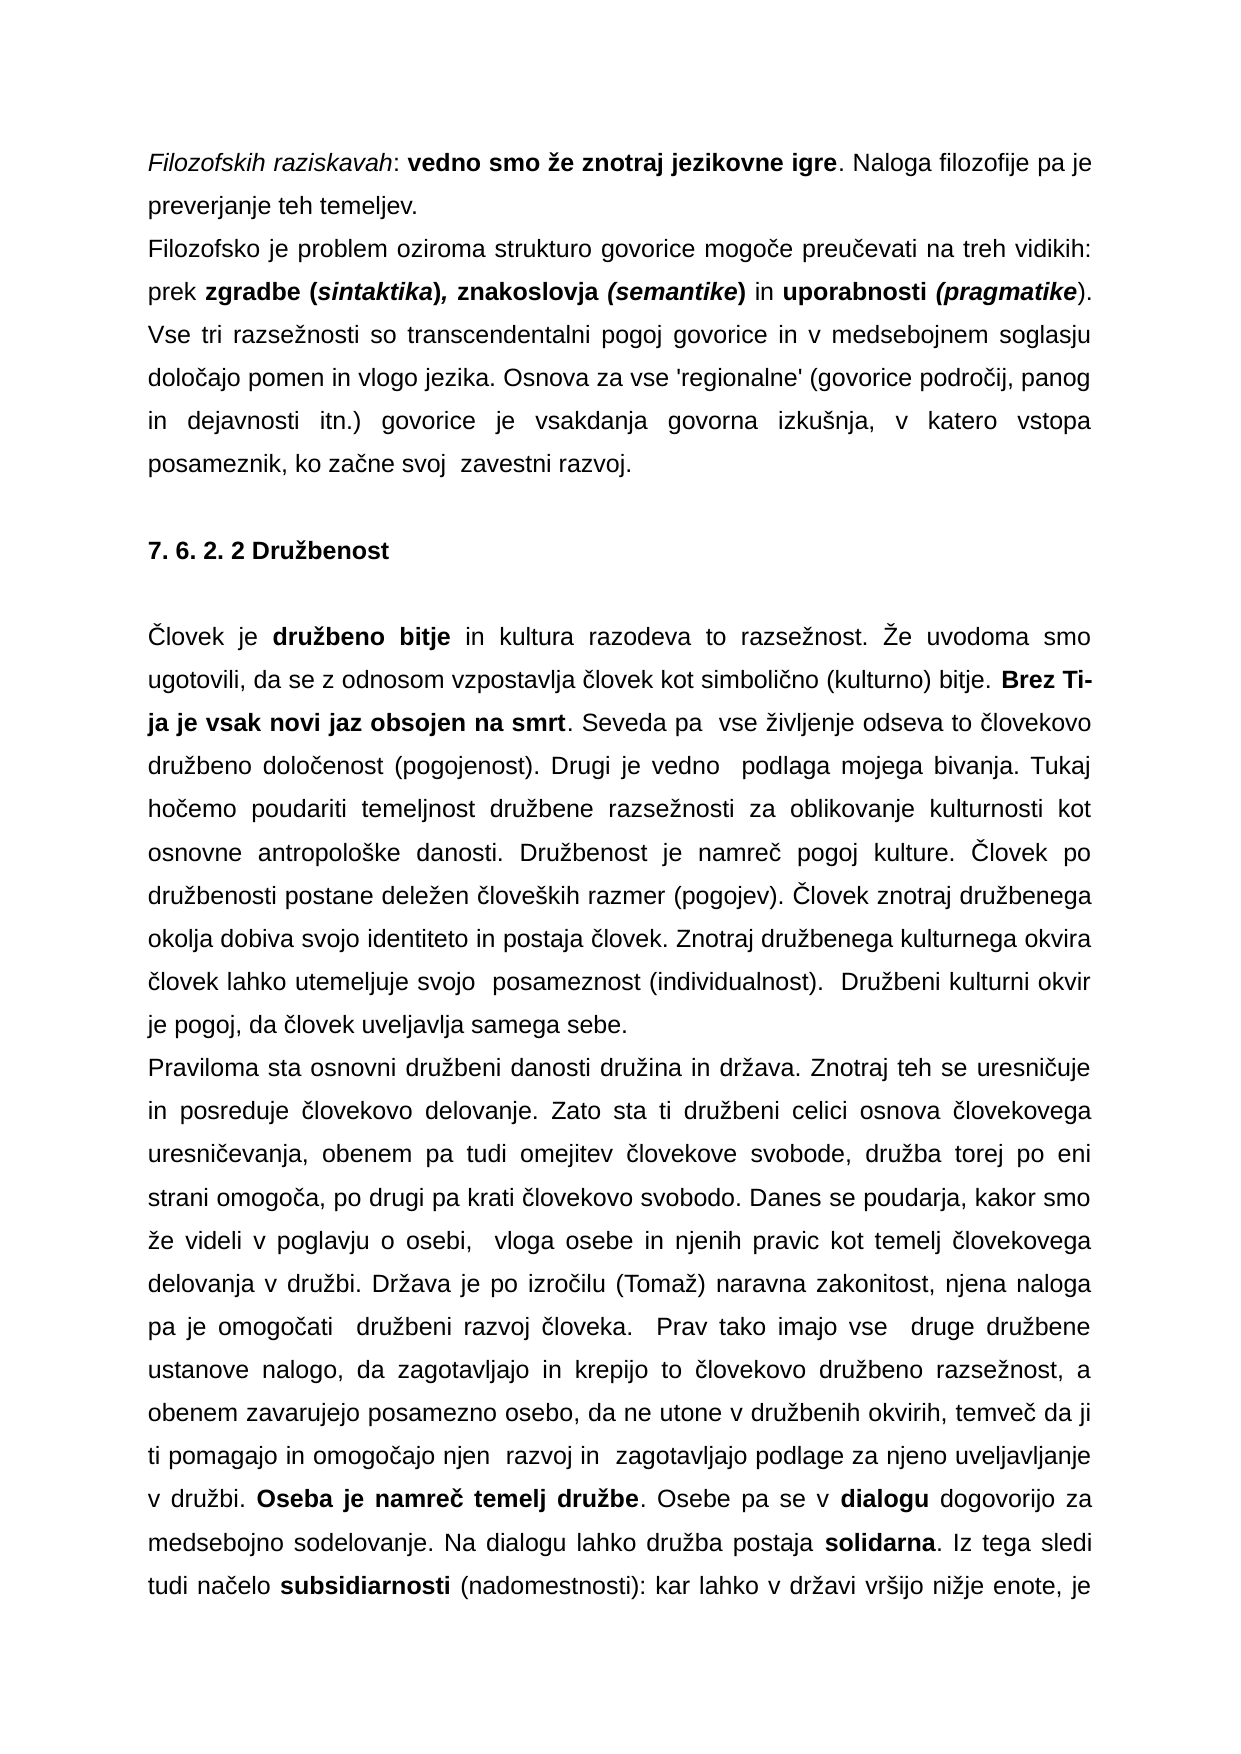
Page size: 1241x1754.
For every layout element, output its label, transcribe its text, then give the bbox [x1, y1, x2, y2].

text Praviloma sta osnovni družbeni danosti družina in država. Znotraj teh se uresničuje in posreduje človekovo delovanje. Zato sta ti družbeni celici osnova človekovega uresničevanja, obenem pa tudi omejitev človekove svobode, družba torej po eni strani omogoča, po drugi pa krati človekovo svobodo. Danes se poudarja, kakor smo že videli v poglavju o osebi, vloga osebe in njenih pravic kot temelj človekovega delovanja v družbi. Država je po izročilu (Tomaž) naravna zakonitost, njena naloga pa je omogočati družbeni razvoj človeka. Prav tako imajo vse druge družbene ustanove nalogo, da zagotavljajo in krepijo to človekovo družbeno razsežnost, a obenem zavarujejo posamezno osebo, da ne utone v družbenih okvirih, temveč da ji ti pomagajo in omogočajo njen razvoj in zagotavljajo podlage za njeno uveljavljanje v družbi. Oseba je namreč temelj družbe. Osebe pa se v dialogu dogovorijo za medsebojno sodelovanje. Na dialogu lahko družba postaja solidarna. Iz tega sledi tudi načelo subsidiarnosti (nadomestnosti): kar lahko v državi vršijo nižje enote, je [148, 1053, 1093, 1599]
text Človek je družbeno bitje in kultura razodeva to razsežnost. Že uvodoma smo ugotovili, da se z odnosom vzpostavlja človek kot simbolično (kulturno) bitje. Brez Ti-ja je vsak novi jaz obsojen na smrt. Seveda pa vse življenje odseva to človekovo družbeno določenost (pogojenost). Drugi je vedno podlaga mojega bivanja. Tukaj hočemo poudariti temeljnost družbene razsežnosti za oblikovanje kulturnosti kot osnovne antropološke danosti. Družbenost je namreč pogoj kulture. Človek po družbenosti postane deležen človeških razmer (pogojev). Človek znotraj družbenega okolja dobiva svojo identiteto in postaja človek. Znotraj družbenega kulturnega okvira človek lahko utemeljuje svojo posameznost (individualnost). Družbeni kulturni okvir je pogoj, da človek uveljavlja samega sebe. [148, 622, 1093, 1039]
text Filozofsko je problem oziroma strukturo govorice mogoče preučevati na treh vidikih: prek zgradbe (sintaktika), znakoslovja (semantike) in uporabnosti (pragmatike). Vse tri razsežnosti so transcendentalni pogoj govorice in v medsebojnem soglasju določajo pomen in vlogo jezika. Osnova za vse 'regionalne' (govorice področij, panog in dejavnosti itn.) govorice je vsakdanja govorna izkušnja, v katero vstopa posameznik, ko začne svoj zavestni razvoj. [148, 234, 1093, 478]
subtitle 7. 6. 2. 2 Družbenost [148, 536, 1093, 564]
text Filozofskih raziskavah: vedno smo že znotraj jezikovne igre. Naloga filozofije pa je preverjanje teh temeljev. [148, 148, 1093, 219]
